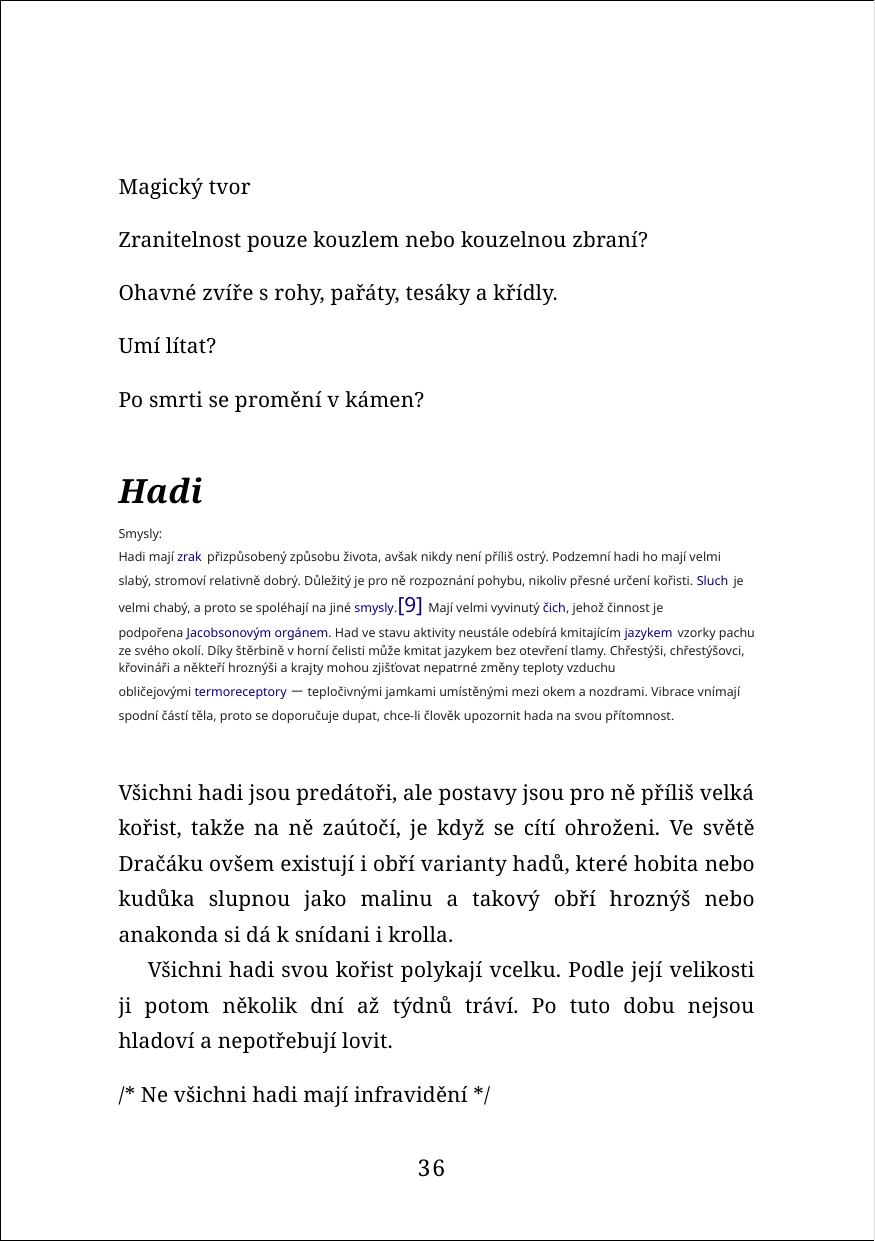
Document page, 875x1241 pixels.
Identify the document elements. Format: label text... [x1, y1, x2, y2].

text Po smrti se promění v kámen? [118, 385, 756, 413]
text Zranitelnost pouze kouzlem nebo kouzelnou zbraní? [118, 225, 756, 253]
text /* Ne všichni hadi mají infravidění */ [118, 1080, 756, 1108]
text Všichni hadi jsou predátoři, ale postavy jsou pro ně příliš velká kořist, takže na ně zaútočí, je když se cítí ohroženi. Ve světě Dračáku ovšem existují i obří varianty hadů, které hobita nebo kudůka slupnou jako malinu a takový obří hroznýš nebo anakonda si dá k snídani i krolla. Všichni hadi svou kořist polykají vcelku. Podle její velikosti ji potom několik dní až týdnů tráví. Po tuto dobu nejsou hladoví a nepotřebují lovit. [118, 778, 756, 1055]
text Ohavné zvíře s rohy, pařáty, tesáky a křídly. [118, 278, 756, 307]
subtitle Hadi [118, 467, 756, 513]
text Umí lítat? [118, 331, 756, 360]
text Hadi mají zrak přizpůsobený způsobu života, avšak nikdy není příliš ostrý. Podzemní hadi ho mají velmi slabý, stromoví relativně dobrý. Důležitý je pro ně rozpoznání pohybu, nikoliv přesné určení kořisti. Sluch je velmi chabý, a proto se spoléhají na jiné smysly.[9] Mají velmi vyvinutý čich, jehož činnost je podpořena Jacobsonovým orgánem. Had ve stavu aktivity neustále odebírá kmitajícím jazykem vzorky pachu ze svého okolí. Díky štěrbině v horní čelisti může kmitat jazykem bez otevření tlamy. Chřestýši, chřestýšovci, křovináři a někteří hroznýši a krajty mohou zjišťovat nepatrné změny teploty vzduchu obličejovými termoreceptory – tepločivnými jamkami umístěnými mezi okem a nozdrami. Vibrace vnímají spodní částí těla, proto se doporučuje dupat, chce-li člověk upozornit hada na svou přítomnost. [118, 542, 756, 725]
text Magický tvor [118, 172, 756, 200]
text Smysly: [118, 525, 756, 542]
